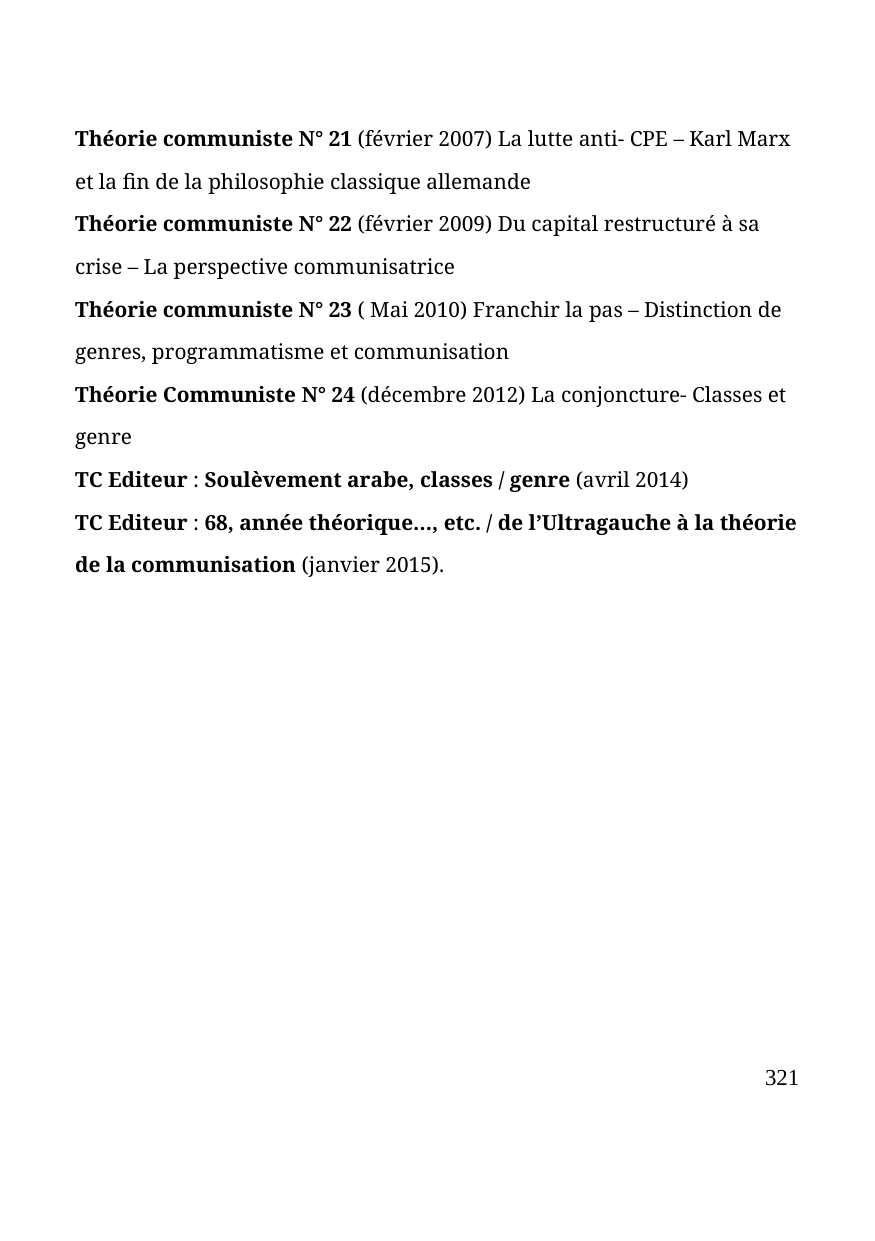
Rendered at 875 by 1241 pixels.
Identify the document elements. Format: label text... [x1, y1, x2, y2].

text Théorie communiste N° 21 (février 2007) La lutte anti- CPE – Karl Marx et la fin de la philosophie classique allemande Théorie communiste N° 22 (février 2009) Du capital restructuré à sa crise – La perspective communisatrice Théorie communiste N° 23 ( Mai 2010) Franchir la pas – Distinction de genres, programmatisme et communisation Théorie Communiste N° 24 (décembre 2012) La conjoncture- Classes et genre TC Editeur : Soulèvement arabe, classes / genre (avril 2014) TC Editeur : 68, année théorique…, etc. / de l’Ultragauche à la théorie de la communisation (janvier 2015). [75, 124, 799, 579]
